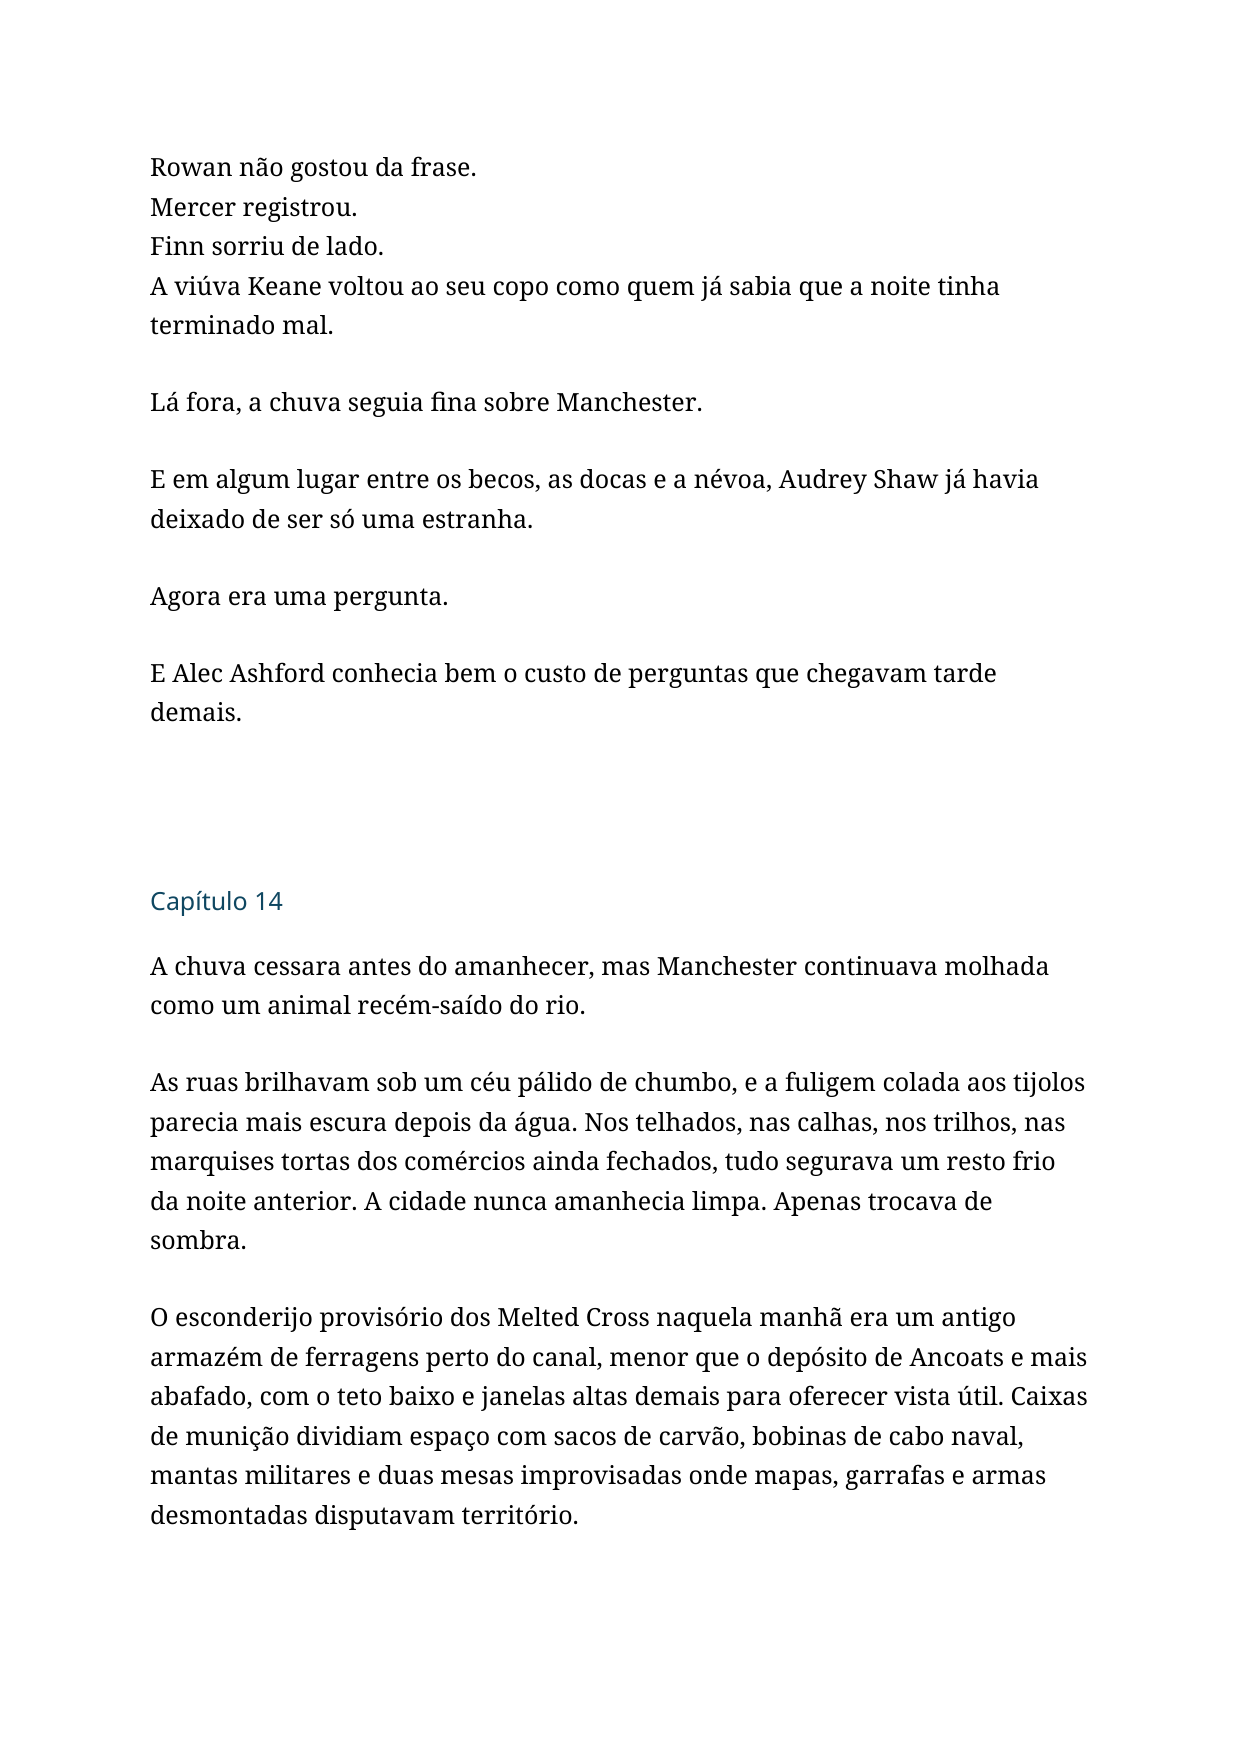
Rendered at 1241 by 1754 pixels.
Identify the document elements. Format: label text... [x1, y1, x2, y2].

text E Alec Ashford conhecia bem o custo de perguntas que chegavam tarde demais. [150, 655, 1090, 729]
subtitle Capítulo 14 [150, 884, 1090, 918]
text Agora era uma pergunta. [150, 578, 1090, 612]
text As ruas brilhavam sob um céu pálido de chumbo, e a fuligem colada aos tijolos parecia mais escura depois da água. Nos telhados, nas calhas, nos trilhos, nas marquises tortas dos comércios ainda fechados, tudo segurava um resto frio da noite anterior. A cidade nunca amanhecia limpa. Apenas trocava de sombra. [150, 1065, 1090, 1257]
text Rowan não gostou da frase. Mercer registrou. Finn sorriu de lado. A viúva Keane voltou ao seu copo como quem já sabia que a noite tinha terminado mal. [150, 150, 1090, 342]
text Lá fora, a chuva seguia fina sobre Manchester. [150, 385, 1090, 419]
text E em algum lugar entre os becos, as docas e a névoa, Audrey Shaw já havia deixado de ser só uma estranha. [150, 462, 1090, 535]
text O esconderijo provisório dos Melted Cross naquela manhã era um antigo armazém de ferragens perto do canal, menor que o depósito de Ancoats e mais abafado, com o teto baixo e janelas altas demais para oferecer vista útil. Caixas de munição dividiam espaço com sacos de carvão, bobinas de cabo naval, mantas militares e duas mesas improvisadas onde mapas, garrafas e armas desmontadas disputavam território. [150, 1300, 1090, 1531]
text A chuva cessara antes do amanhecer, mas Manchester continuava molhada como um animal recém-saído do rio. [150, 948, 1090, 1022]
